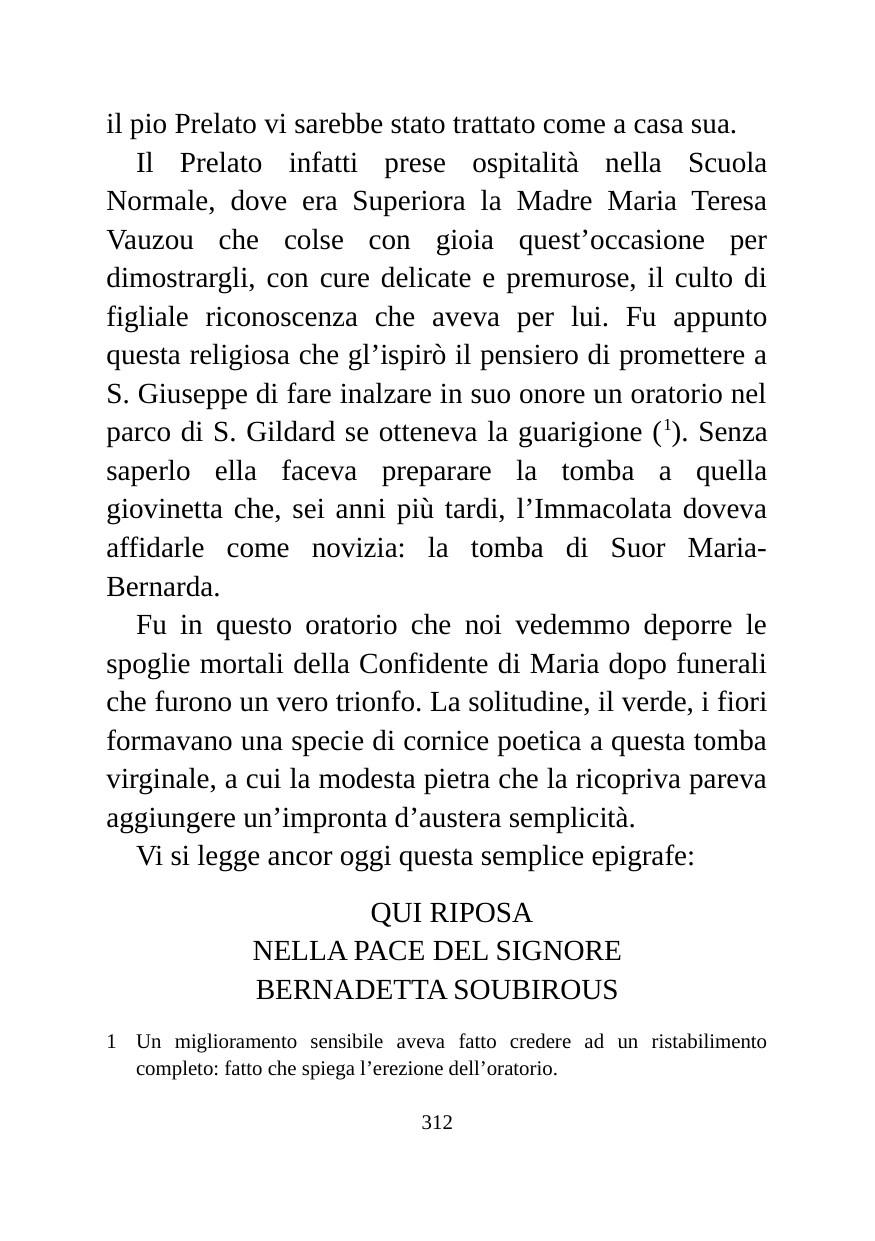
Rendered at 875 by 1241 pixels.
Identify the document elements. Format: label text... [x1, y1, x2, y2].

text il pio Prelato vi sarebbe stato trattato come a casa sua. [106, 106, 768, 140]
text QUI RIPOSA NELLA PACE DEL SIGNORE BERNADETTA SOUBIROUS [106, 895, 768, 1005]
text Il Prelato infatti prese ospitalità nella Scuola Normale, dove era Superiora la Madre Maria Teresa Vauzou che colse con gioia quest’occasione per dimostrargli, con cure delicate e premurose, il culto di figliale riconoscenza che aveva per lui. Fu appunto questa religiosa che gl’ispirò il pensiero di promettere a S. Giuseppe di fare inalzare in suo onore un oratorio nel parco di S. Gildard se otteneva la guarigione (). Senza saperlo ella faceva preparare la tomba a quella giovinetta che, sei anni più tardi, l’Immacolata doveva affidarle come novizia: la tomba di Suor Maria-Bernarda. [106, 145, 768, 602]
text Un miglioramento sensibile aveva fatto credere ad un ristabilimento completo: fatto che spiega l’erezione dell’oratorio. [106, 1029, 768, 1080]
text Vi si legge ancor oggi questa semplice epigrafe: [106, 838, 768, 872]
text Fu in questo oratorio che noi vedemmo deporre le spoglie mortali della Confidente di Maria dopo funerali che furono un vero trionfo. La solitudine, il verde, i fiori formavano una specie di cornice poetica a questa tomba virginale, a cui la modesta pietra che la ricopriva pareva aggiungere un’impronta d’austera semplicità. [106, 607, 768, 833]
